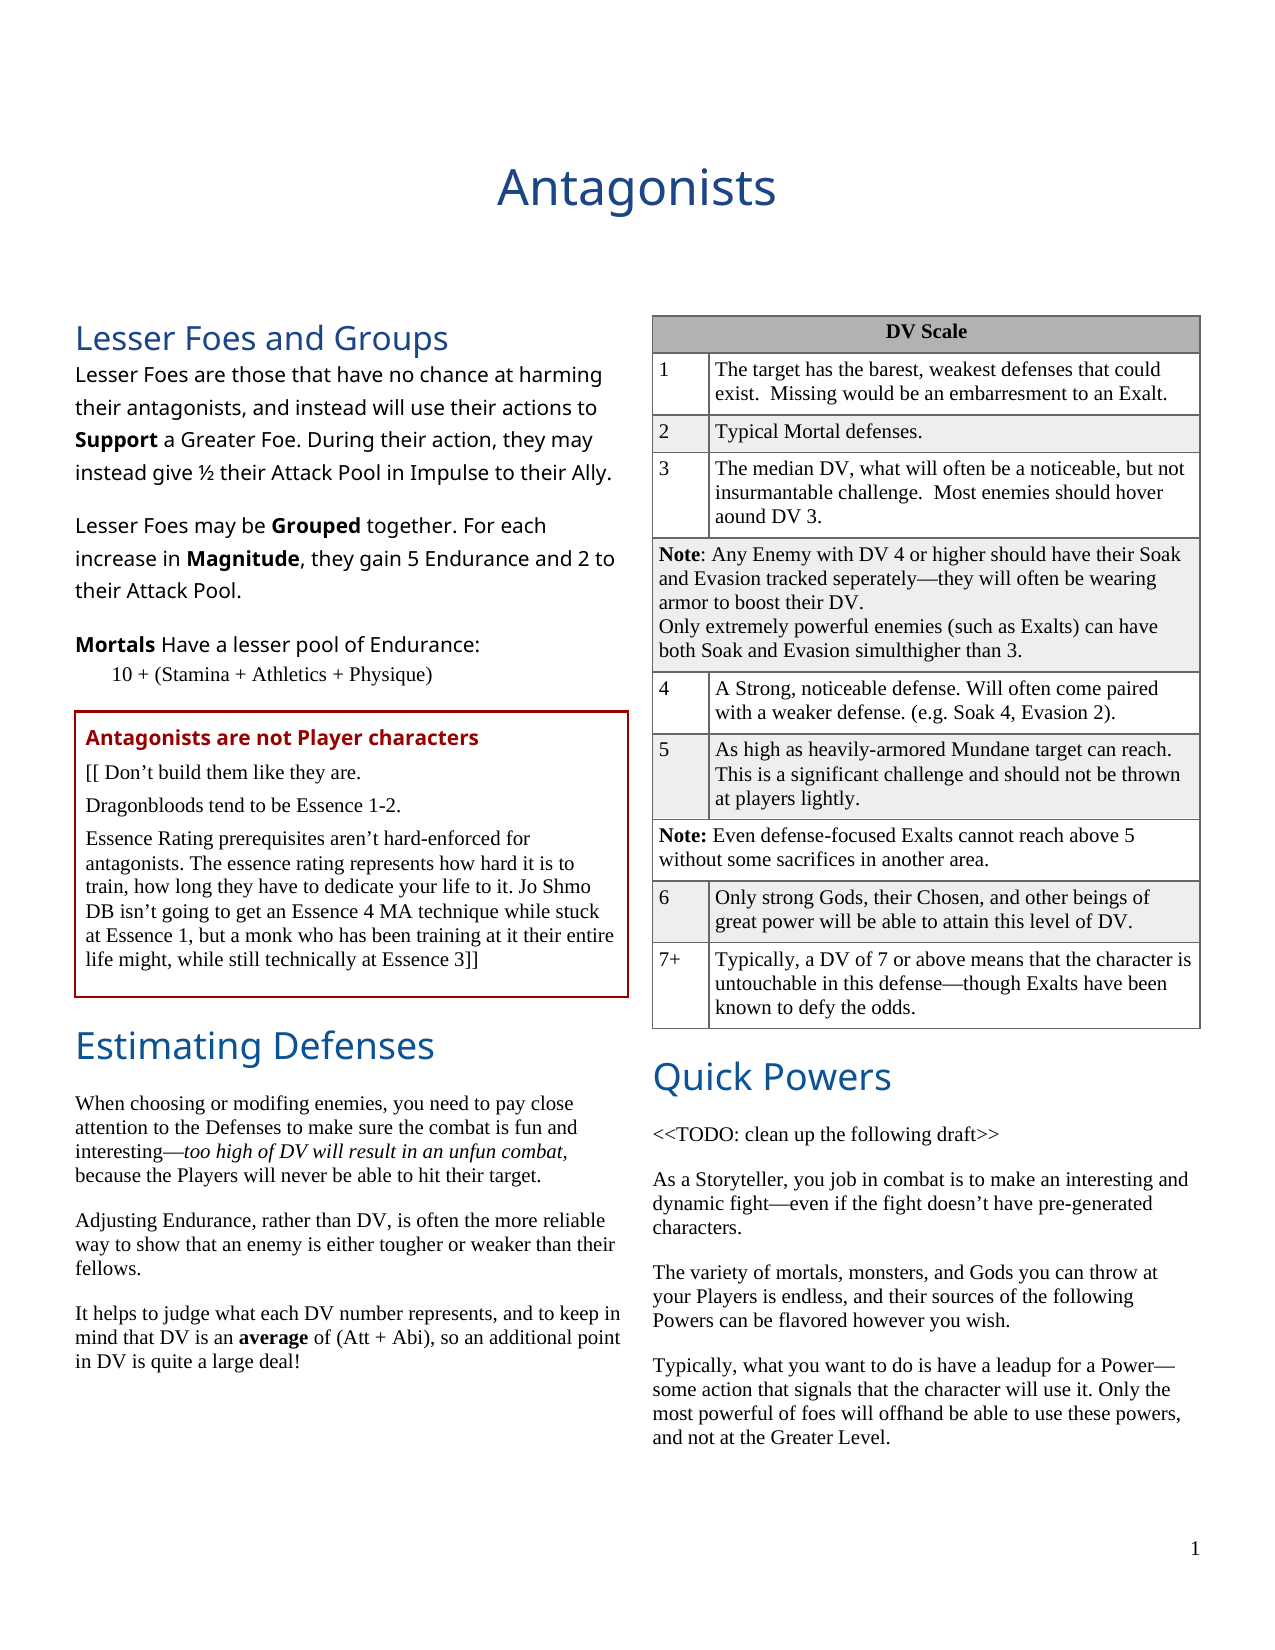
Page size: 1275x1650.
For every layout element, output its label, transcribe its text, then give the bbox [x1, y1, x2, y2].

table_cell Typically, a DV of 7 or above means that the character is untouchable in this defense—though Exalts have been known to defy the odds. [710, 943, 1199, 1028]
text The variety of mortals, monsters, and Gods you can throw at your Players is endless, and their sources of the following Powers can be flavored however you wish. [652, 1260, 1200, 1332]
table_cell 1 [653, 354, 708, 414]
text It helps to judge what each DV number represents, and to keep in mind that DV is an average of (Att + Abi), so an additional point in DV is quite a large deal! [75, 1301, 622, 1373]
table_cell Note: Any Enemy with DV 4 or higher should have their Soak and Evasion tracked seperately—they will often be wearing armor to boost their DV. Only extremely powerful enemies (such as Exalts) can have both Soak and Evasion simulthigher than 3. [653, 539, 1199, 671]
table_cell 6 [653, 882, 708, 942]
text Mortals Have a lesser pool of Endurance: 10 + (Stamina + Athletics + Physique) [75, 630, 622, 686]
table_header Antagonists are not Player characters [[ Don’t build them like they are. Dragonbloods tend to be Essence 1-2. Essence Rating prerequisites aren’t hard-enforced for antagonists. The essence rating represents how hard it is to train, how long they have to dedicate your life to it. Jo Shmo DB isn’t going to get an Essence 4 MA technique while stuck at Essence 1, but a monk who has been training at it their entire life might, while still technically at Essence 3]] [76, 713, 627, 996]
table_cell As high as heavily-armored Mundane target can reach. This is a significant challenge and should not be thrown at players lightly. [710, 735, 1199, 818]
text Adjusting Endurance, rather than DV, is often the more reliable way to show that an enemy is either tougher or weaker than their fellows. [75, 1208, 622, 1280]
subtitle Quick Powers [652, 1050, 1200, 1101]
table_cell The target has the barest, weakest defenses that could exist. Missing would be an embarresment to an Exalt. [710, 354, 1199, 414]
table_cell Only strong Gods, their Chosen, and other beings of great power will be able to attain this level of DV. [710, 882, 1199, 942]
subtitle Lesser Foes and Groups [75, 315, 622, 360]
table_cell A Strong, noticeable defense. Will often come paired with a weaker defense. (e.g. Soak 4, Evasion 2). [710, 673, 1199, 733]
text Lesser Foes may be Grouped together. For each increase in Magnitude, they gain 5 Endurance and 2 to their Attack Pool. [75, 511, 622, 605]
table_cell Typical Mortal defenses. [710, 416, 1199, 452]
table_cell Note: Even defense-focused Exalts cannot reach above 5 without some sacrifices in another area. [653, 820, 1199, 880]
table_cell 4 [653, 673, 708, 733]
subtitle Estimating Defenses [75, 1019, 622, 1070]
text <<TODO: clean up the following draft>> [652, 1122, 1200, 1146]
text Lesser Foes are those that have no chance at harming their antagonists, and instead will use their actions to Support a Greater Foe. During their action, they may instead give ½ their Attack Pool in Impulse to their Ally. [75, 360, 622, 486]
table_header DV Scale [653, 317, 1199, 352]
table_cell 7+ [653, 943, 708, 1028]
text When choosing or modifing enemies, you need to pay close attention to the Defenses to make sure the combat is fun and interesting—too high of DV will result in an unfun combat, because the Players will never be able to hit their target. [75, 1091, 622, 1187]
table_cell 2 [653, 416, 708, 452]
subtitle Antagonists [75, 152, 1200, 220]
table_cell The median DV, what will often be a noticeable, but not insurmantable challenge. Most enemies should hover aound DV 3. [710, 453, 1199, 537]
table_cell 5 [653, 735, 708, 818]
table_cell 3 [653, 453, 708, 537]
text Typically, what you want to do is have a leadup for a Power—some action that signals that the character will use it. Only the most powerful of foes will offhand be able to use these powers, and not at the Greater Level. [652, 1353, 1200, 1449]
text As a Storyteller, you job in combat is to make an interesting and dynamic fight—even if the fight doesn’t have pre-generated characters. [652, 1167, 1200, 1239]
